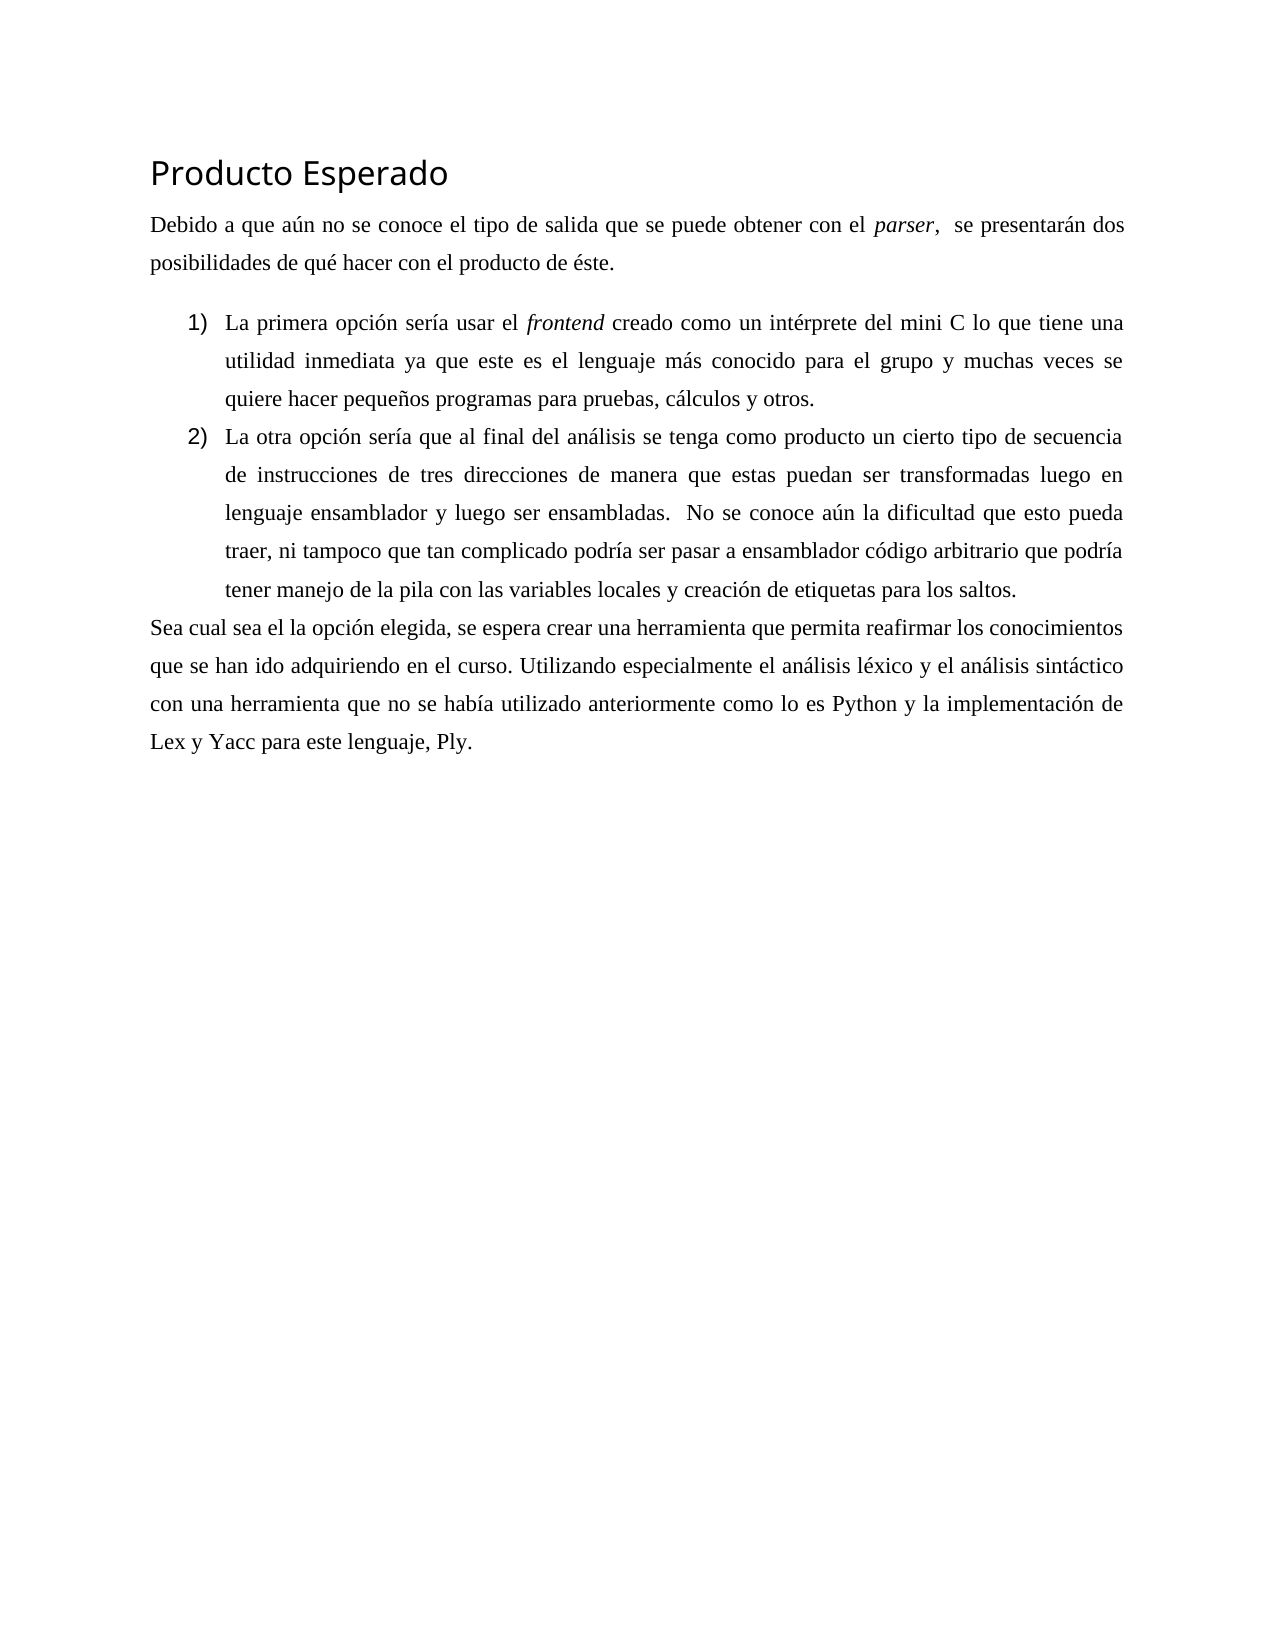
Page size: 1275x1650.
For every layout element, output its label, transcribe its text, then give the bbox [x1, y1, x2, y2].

text Sea cual sea el la opción elegida, se espera crear una herramienta que permita reafirmar los conocimientos que se han ido adquiriendo en el curso. Utilizando especialmente el análisis léxico y el análisis sintáctico con una herramienta que no se había utilizado anteriormente como lo es Python y la implementación de Lex y Yacc para este lenguaje, Ply. [150, 615, 1125, 754]
list La primera opción sería usar el frontend creado como un intérprete del mini C lo que tiene una utilidad inmediata ya que este es el lenguaje más conocido para el grupo y muchas veces se quiere hacer pequeños programas para pruebas, cálculos y otros. [187, 309, 1125, 411]
subtitle Producto Esperado [150, 150, 1125, 195]
list La otra opción sería que al final del análisis se tenga como producto un cierto tipo de secuencia de instrucciones de tres direcciones de manera que estas puedan ser transformadas luego en lenguaje ensamblador y luego ser ensambladas. No se conoce aún la dificultad que esto pueda traer, ni tampoco que tan complicado podría ser pasar a ensamblador código arbitrario que podría tener manejo de la pila con las variables locales y creación de etiquetas para los saltos. [187, 424, 1125, 602]
text Debido a que aún no se conoce el tipo de salida que se puede obtener con el parser, se presentarán dos posibilidades de qué hacer con el producto de éste. [150, 212, 1125, 276]
